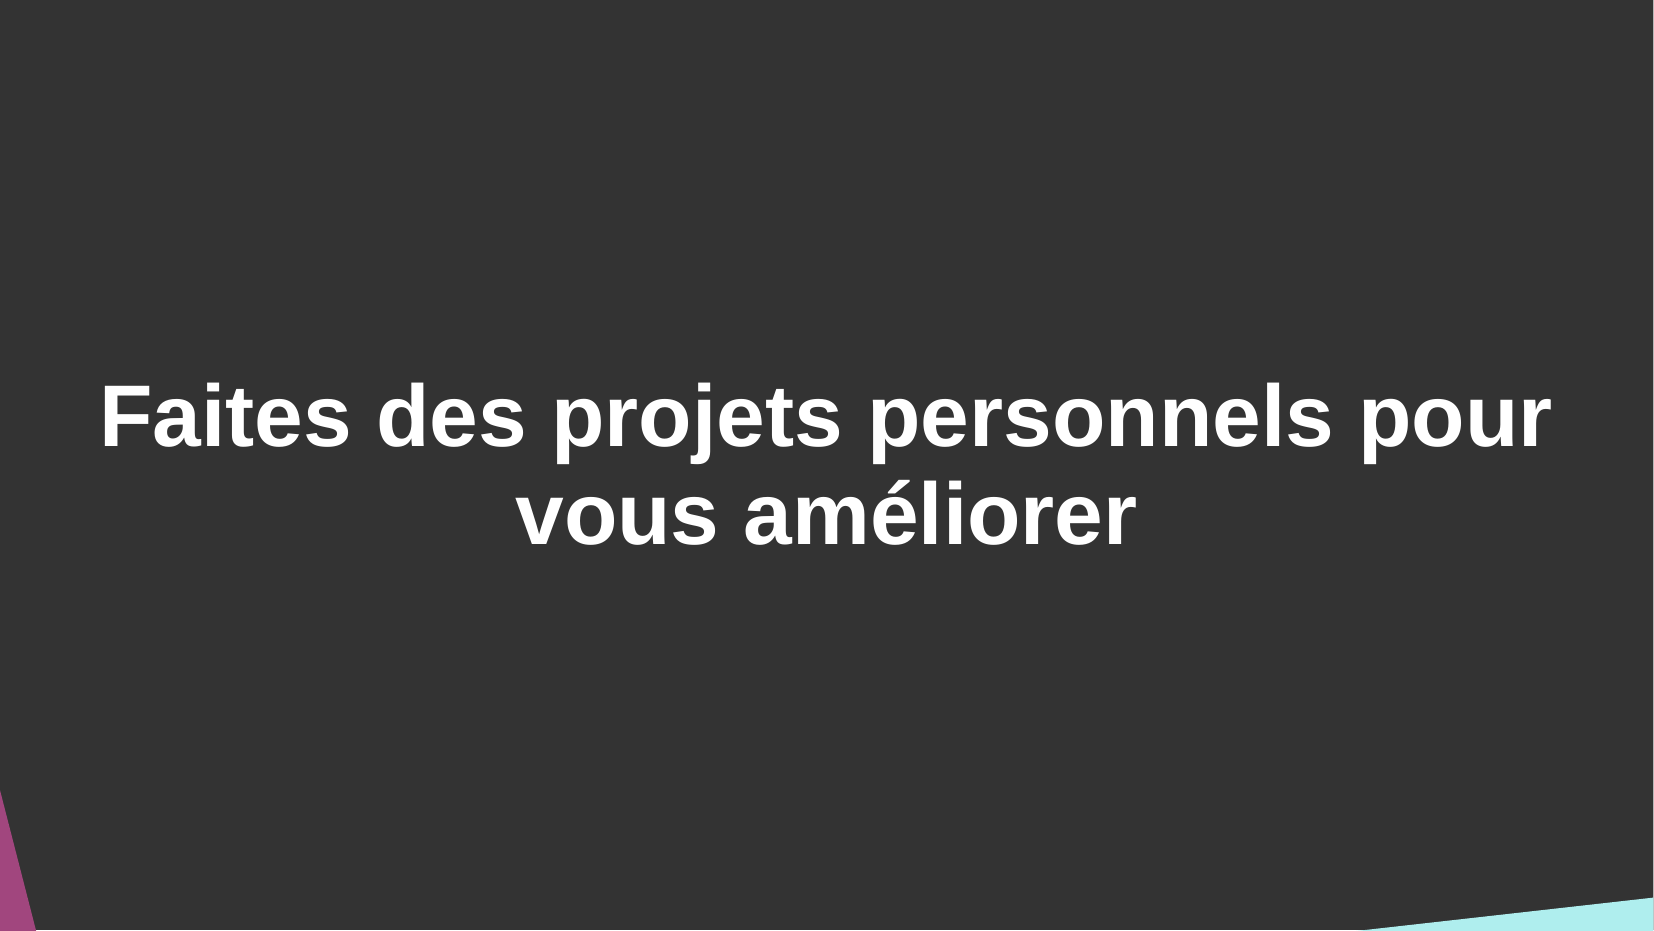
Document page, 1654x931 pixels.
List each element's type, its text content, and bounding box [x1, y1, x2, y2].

text_box [1356, 897, 1654, 931]
title Faites des projets personnels pour vous améliorer [31, 367, 1622, 563]
text_box [0, 790, 37, 931]
